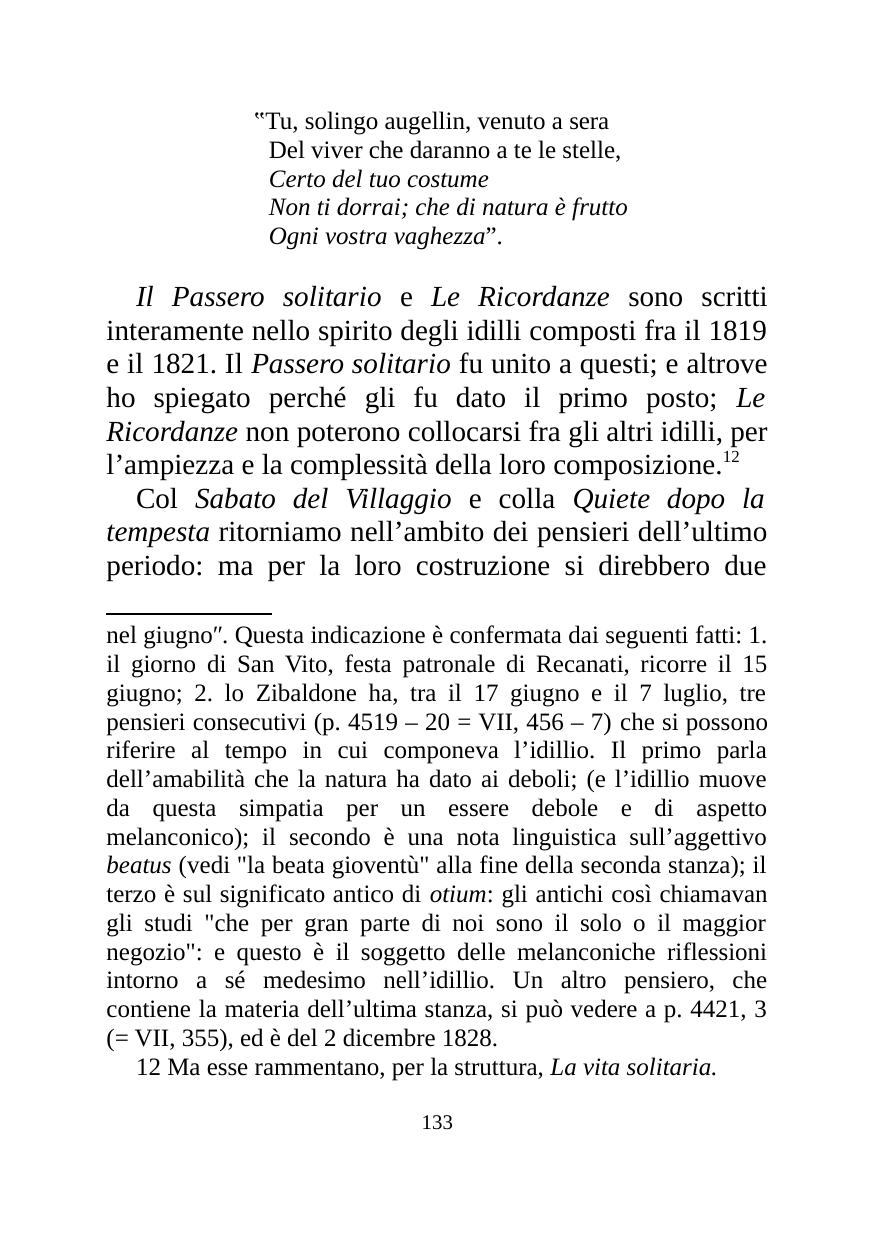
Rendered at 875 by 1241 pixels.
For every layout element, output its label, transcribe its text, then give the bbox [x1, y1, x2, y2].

text ‟Tu, solingo augellin, venuto a sera [254, 106, 768, 135]
text Col Sabato del Villaggio e colla Quiete dopo la tempesta ritorniamo nell’ambito dei pensieri dell’ultimo periodo: ma per la loro costruzione si direbbero due [106, 481, 768, 581]
text Ma esse rammentano, per la struttura, La vita solitaria. [106, 1052, 768, 1080]
text nel giugnoʺ. Questa indicazione è confermata dai seguenti fatti: 1. il giorno di San Vito, festa patronale di Recanati, ricorre il 15 giugno; 2. lo Zibaldone ha, tra il 17 giugno e il 7 luglio, tre pensieri consecutivi (p. 4519 – 20 = VII, 456 – 7) che si possono riferire al tempo in cui componeva l’idillio. Il primo parla dell’amabilità che la natura ha dato ai deboli; (e l’idillio muove da questa simpatia per un essere debole e di aspetto melanconico); il secondo è una nota linguistica sull’aggettivo beatus (vedi "la beata gioventù" alla fine della seconda stanza); il terzo è sul significato antico di otium: gli antichi così chiamavan gli studi "che per gran parte di noi sono il solo o il maggior negozio": e questo è il soggetto delle melanconiche riflessioni intorno a sé medesimo nell’idillio. Un altro pensiero, che contiene la materia dell’ultima stanza, si può vedere a p. 4421, 3 (= VII, 355), ed è del 2 dicembre 1828. [106, 620, 768, 1052]
text Il Passero solitario e Le Ricordanze sono scritti interamente nello spirito degli idilli composti fra il 1819 e il 1821. Il Passero solitario fu unito a questi; e altrove ho spiegato perché gli fu dato il primo posto; Le Ricordanze non poterono collocarsi fra gli altri idilli, per l’ampiezza e la complessità della loro composizione. [106, 279, 768, 481]
text Del viver che daranno a te le stelle, Certo del tuo costume Non ti dorrai; che di natura è frutto Ogni vostra vaghezza”. [269, 135, 768, 250]
